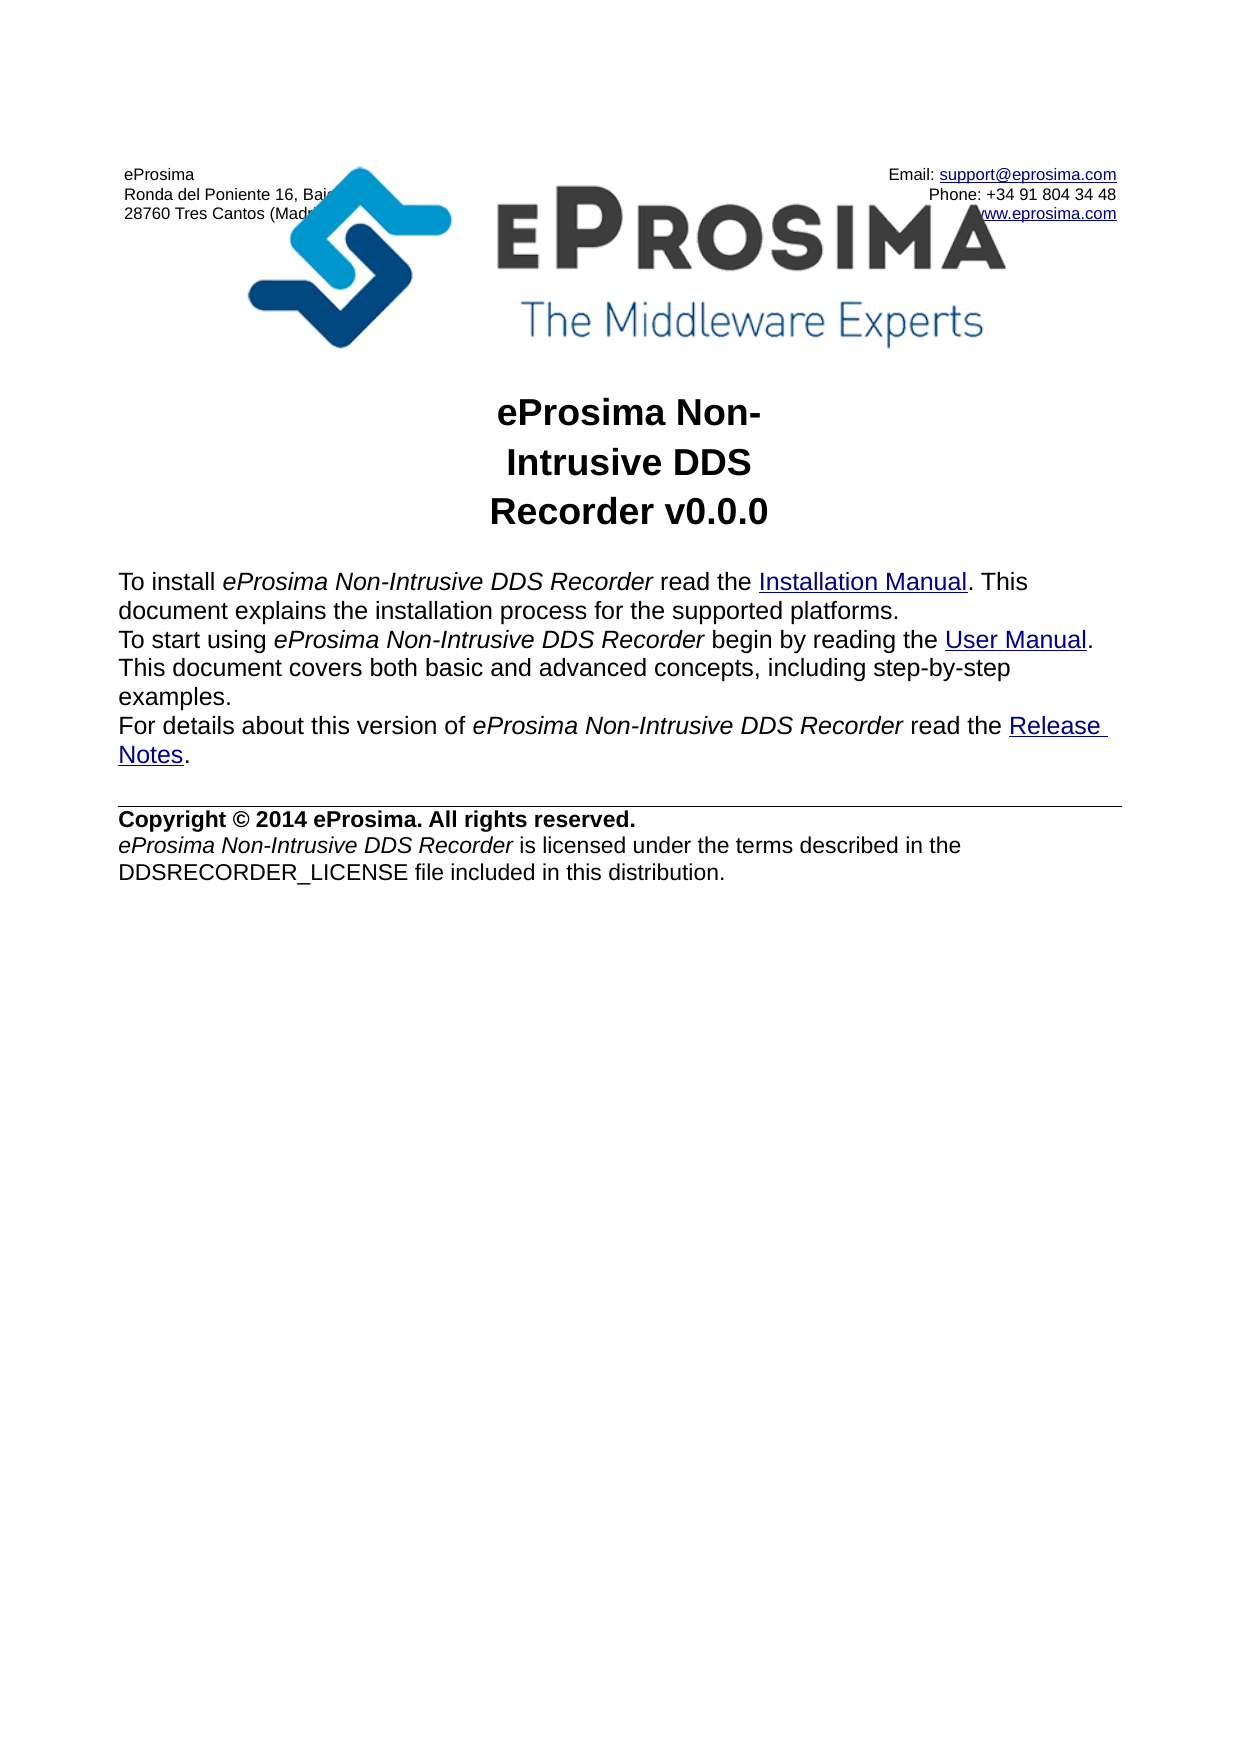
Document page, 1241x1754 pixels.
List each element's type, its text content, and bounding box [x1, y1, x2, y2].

text To start using eProsima Non-Intrusive DDS Recorder begin by reading the User Manual. This document covers both basic and advanced concepts, including step-by-step examples. [118, 625, 1122, 711]
table_header eProsima Ronda del Poniente 16, Bajo K 28760 Tres Cantos (Madrid) [118, 159, 461, 538]
text Copyright © 2014 eProsima. All rights reserved. [118, 807, 1122, 832]
table_header eProsima Non-Intrusive DDS Recorder v0.0.0 [461, 354, 796, 538]
table_header [461, 159, 796, 165]
text To install eProsima Non-Intrusive DDS Recorder read the Installation Manual. This document explains the installation process for the supported platforms. [118, 567, 1122, 625]
text For details about this version of eProsima Non-Intrusive DDS Recorder read the Release Notes. [118, 711, 1122, 768]
table_header Email: support@eprosima.com Phone: +34 91 804 34 48 www.eprosima.com [796, 159, 1122, 538]
picture [245, 165, 1013, 354]
text eProsima Non-Intrusive DDS Recorder is licensed under the terms described in the DDSRECORDER_LICENSE file included in this distribution. [118, 832, 1122, 885]
